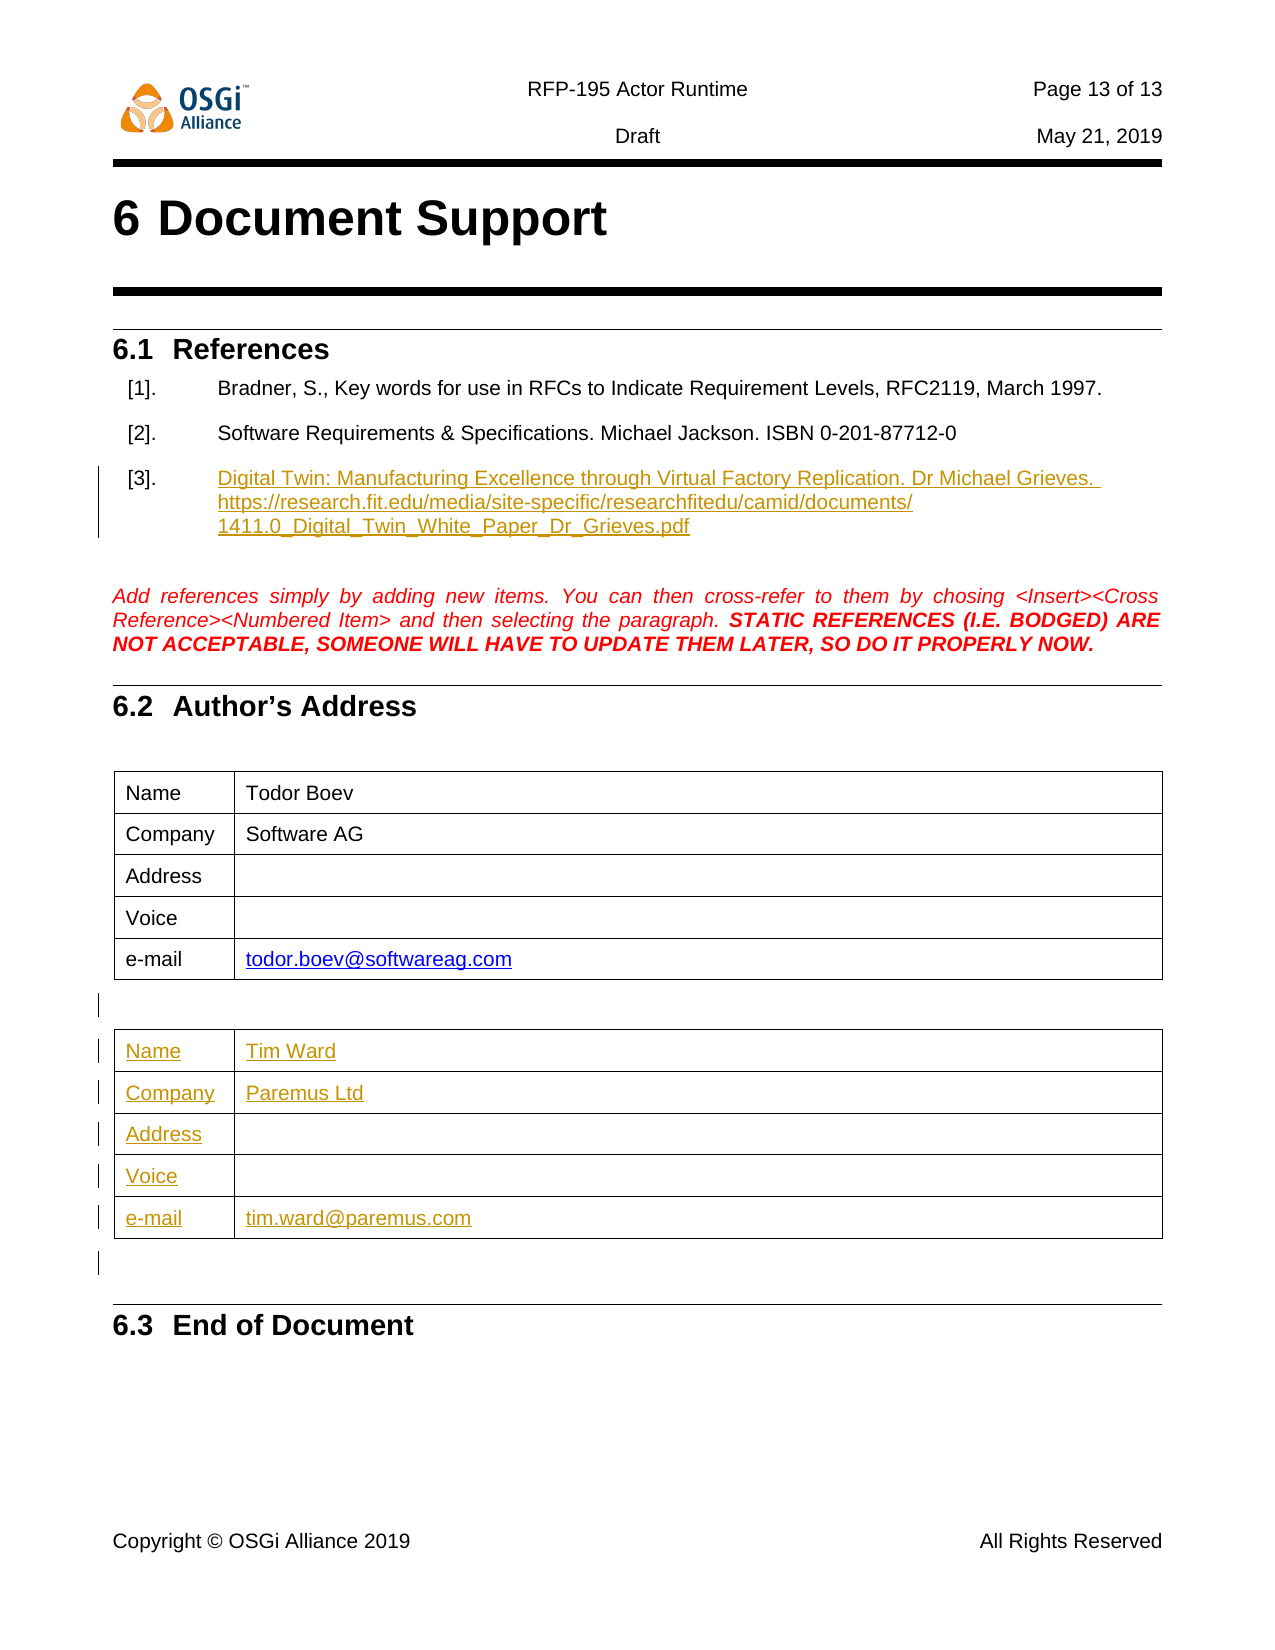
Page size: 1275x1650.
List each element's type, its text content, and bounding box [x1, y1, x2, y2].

table_cell Voice [115, 1155, 234, 1196]
table_cell Paremus Ltd [235, 1072, 1162, 1113]
table_cell [235, 897, 1162, 938]
table_header Name [115, 1030, 234, 1071]
table_cell Company [115, 814, 234, 854]
table_header Todor Boev [235, 772, 1162, 813]
subtitle End of Document [112, 1305, 1162, 1341]
table_header Name [115, 772, 234, 813]
table_cell tim.ward@paremus.com [235, 1197, 1162, 1238]
list Bradner, S., Key words for use in RFCs to Indicate Requirement Levels, RFC2119, March 1997. [127, 376, 1162, 400]
table_header Tim Ward [235, 1030, 1162, 1071]
table_cell [235, 1155, 1162, 1196]
list Software Requirements & Specifications. Michael Jackson. ISBN 0-201-87712-0 [127, 421, 1162, 445]
list Digital Twin: Manufacturing Excellence through Virtual Factory Replication. Dr Michael Grieves. https://research.fit.edu/media/site-specific/researchfitedu/camid/documents/1411.0_Digital_Twin_White_Paper_Dr_Grieves.pdf [127, 466, 1162, 537]
picture [113, 76, 257, 140]
text Add references simply by adding new items. You can then cross-refer to them by chosing <Insert><Cross Reference><Numbered Item> and then selecting the paragraph. STATIC REFERENCES (I.E. BODGED) ARE NOT ACCEPTABLE, SOMEONE WILL HAVE TO UPDATE THEM LATER, SO DO IT PROPERLY NOW. [112, 584, 1162, 656]
table_cell Software AG [235, 814, 1162, 854]
table_cell e-mail [115, 1197, 234, 1238]
table_cell Address [115, 1114, 234, 1154]
table_cell [235, 1114, 1162, 1154]
subtitle References [112, 330, 1162, 366]
table_cell [235, 855, 1162, 896]
table_cell e-mail [115, 939, 234, 979]
table_cell Company [115, 1072, 234, 1113]
subtitle Author’s Address [112, 686, 1162, 722]
table_cell Address [115, 855, 234, 896]
table_cell Voice [115, 897, 234, 938]
subtitle Document Support [112, 160, 1162, 296]
table_cell todor.boev@softwareag.com [235, 939, 1162, 979]
